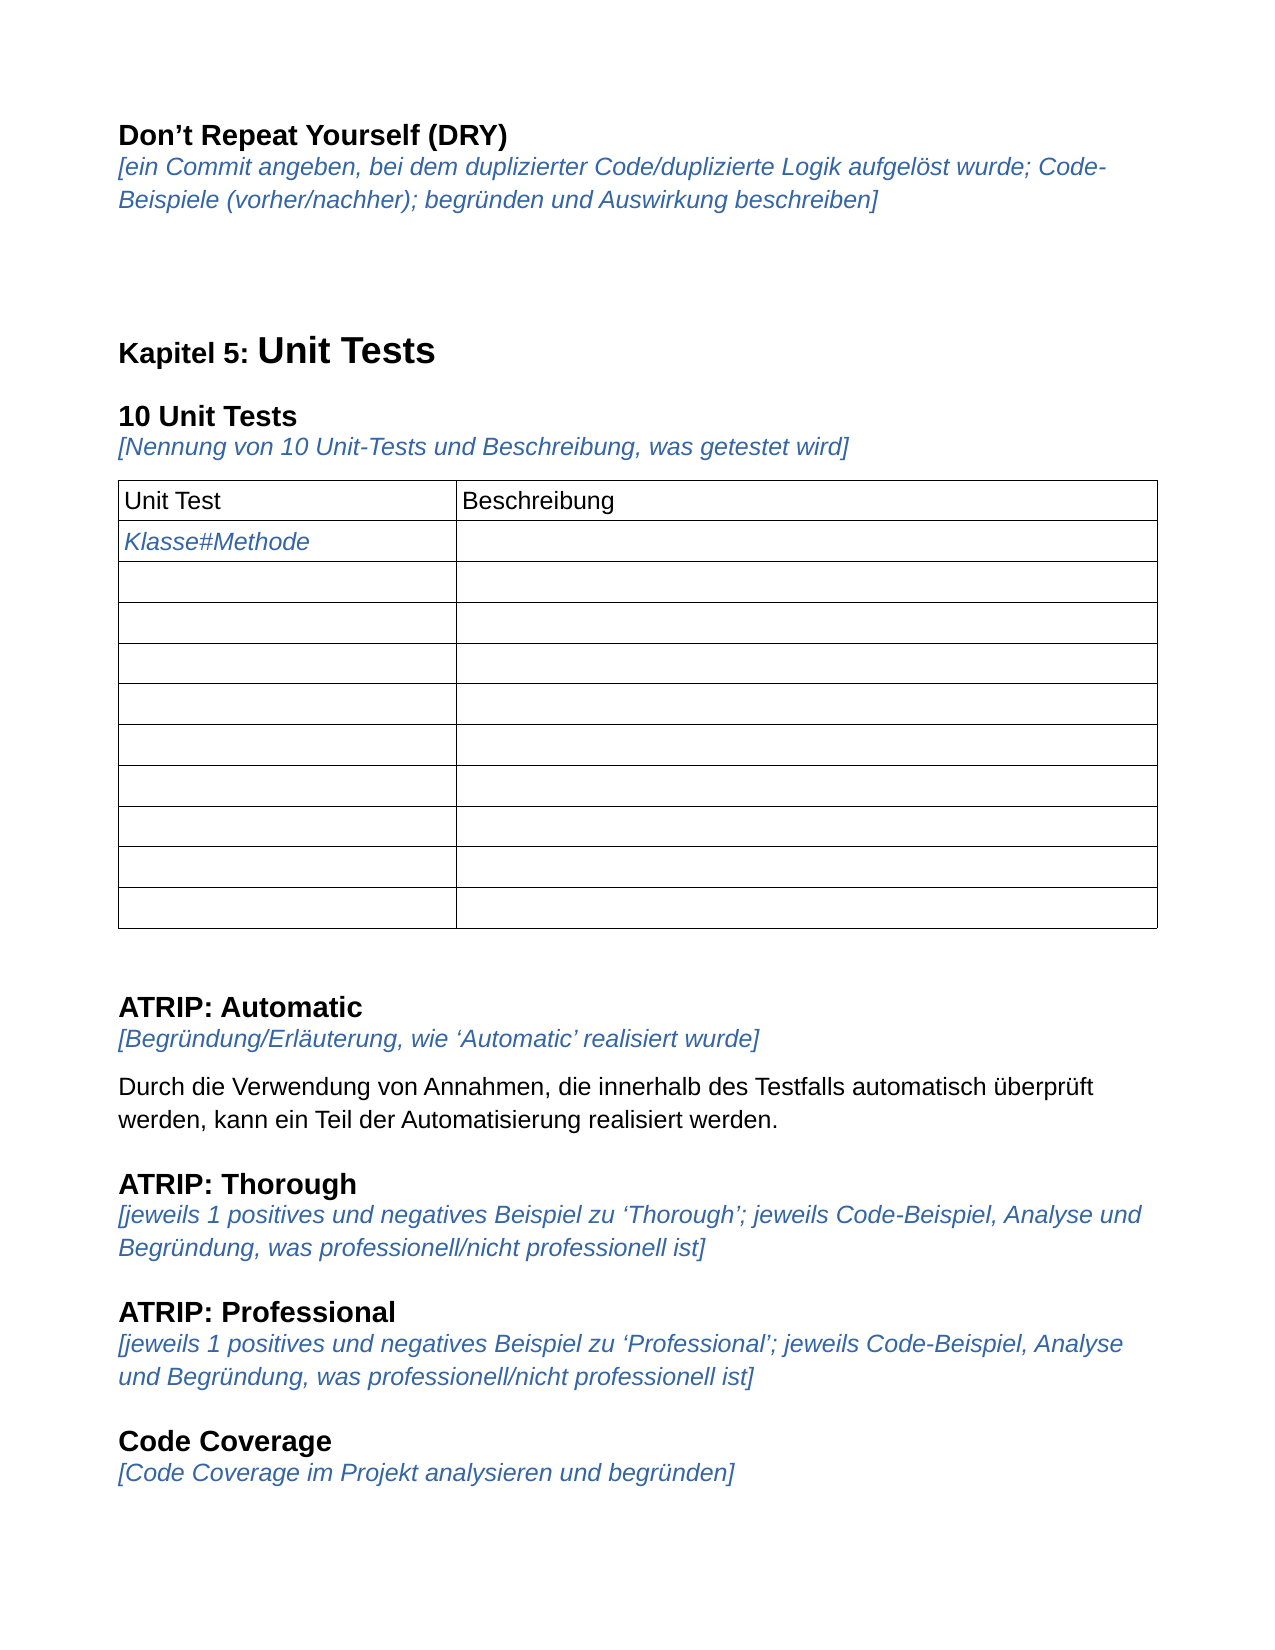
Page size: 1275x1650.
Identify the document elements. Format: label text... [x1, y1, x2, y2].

table_cell [457, 684, 1157, 724]
table_cell [119, 603, 456, 643]
table_cell [119, 888, 456, 928]
subtitle Code Coverage [118, 1424, 1157, 1458]
table_cell [457, 847, 1157, 887]
text [Begründung/Erläuterung, wie ‘Automatic’ realisiert wurde] [118, 1024, 1157, 1053]
table_cell [457, 562, 1157, 602]
text [jeweils 1 positives und negatives Beispiel zu ‘Thorough’; jeweils Code-Beispiel, Analyse und Begründung, was professionell/nicht professionell ist] [118, 1200, 1157, 1262]
text [ein Commit angeben, bei dem duplizierter Code/duplizierte Logik aufgelöst wurde; Code-Beispiele (vorher/nachher); begründen und Auswirkung beschreiben] [118, 152, 1157, 213]
text [Nennung von 10 Unit-Tests und Beschreibung, was getestet wird] [118, 432, 1157, 461]
table_cell [457, 644, 1157, 683]
table_cell [119, 766, 456, 806]
table_cell [457, 807, 1157, 846]
table_cell [119, 684, 456, 724]
subtitle 10 Unit Tests [118, 398, 1157, 432]
table_cell [119, 847, 456, 887]
table_cell Klasse#Methode [119, 521, 456, 561]
table_header Unit Test [119, 481, 456, 520]
table_cell [457, 888, 1157, 928]
table_cell [457, 766, 1157, 806]
table_cell [119, 644, 456, 683]
subtitle Don’t Repeat Yourself (DRY) [118, 118, 1157, 152]
subtitle Kapitel 5: Unit Tests [118, 328, 1157, 371]
table_cell [457, 725, 1157, 765]
table_cell [457, 521, 1157, 561]
table_header Beschreibung [457, 481, 1157, 520]
table_cell [119, 562, 456, 602]
subtitle ATRIP: Automatic [118, 990, 1157, 1024]
subtitle ATRIP: Professional [118, 1296, 1157, 1329]
text [jeweils 1 positives und negatives Beispiel zu ‘Professional’; jeweils Code-Beispiel, Analyse und Begründung, was professionell/nicht professionell ist] [118, 1329, 1157, 1391]
text [Code Coverage im Projekt analysieren und begründen] [118, 1458, 1157, 1487]
table_cell [457, 603, 1157, 643]
table_cell [119, 725, 456, 765]
text Durch die Verwendung von Annahmen, die innerhalb des Testfalls automatisch überprüft werden, kann ein Teil der Automatisierung realisiert werden. [118, 1072, 1157, 1133]
subtitle ATRIP: Thorough [118, 1167, 1157, 1200]
table_cell [119, 807, 456, 846]
